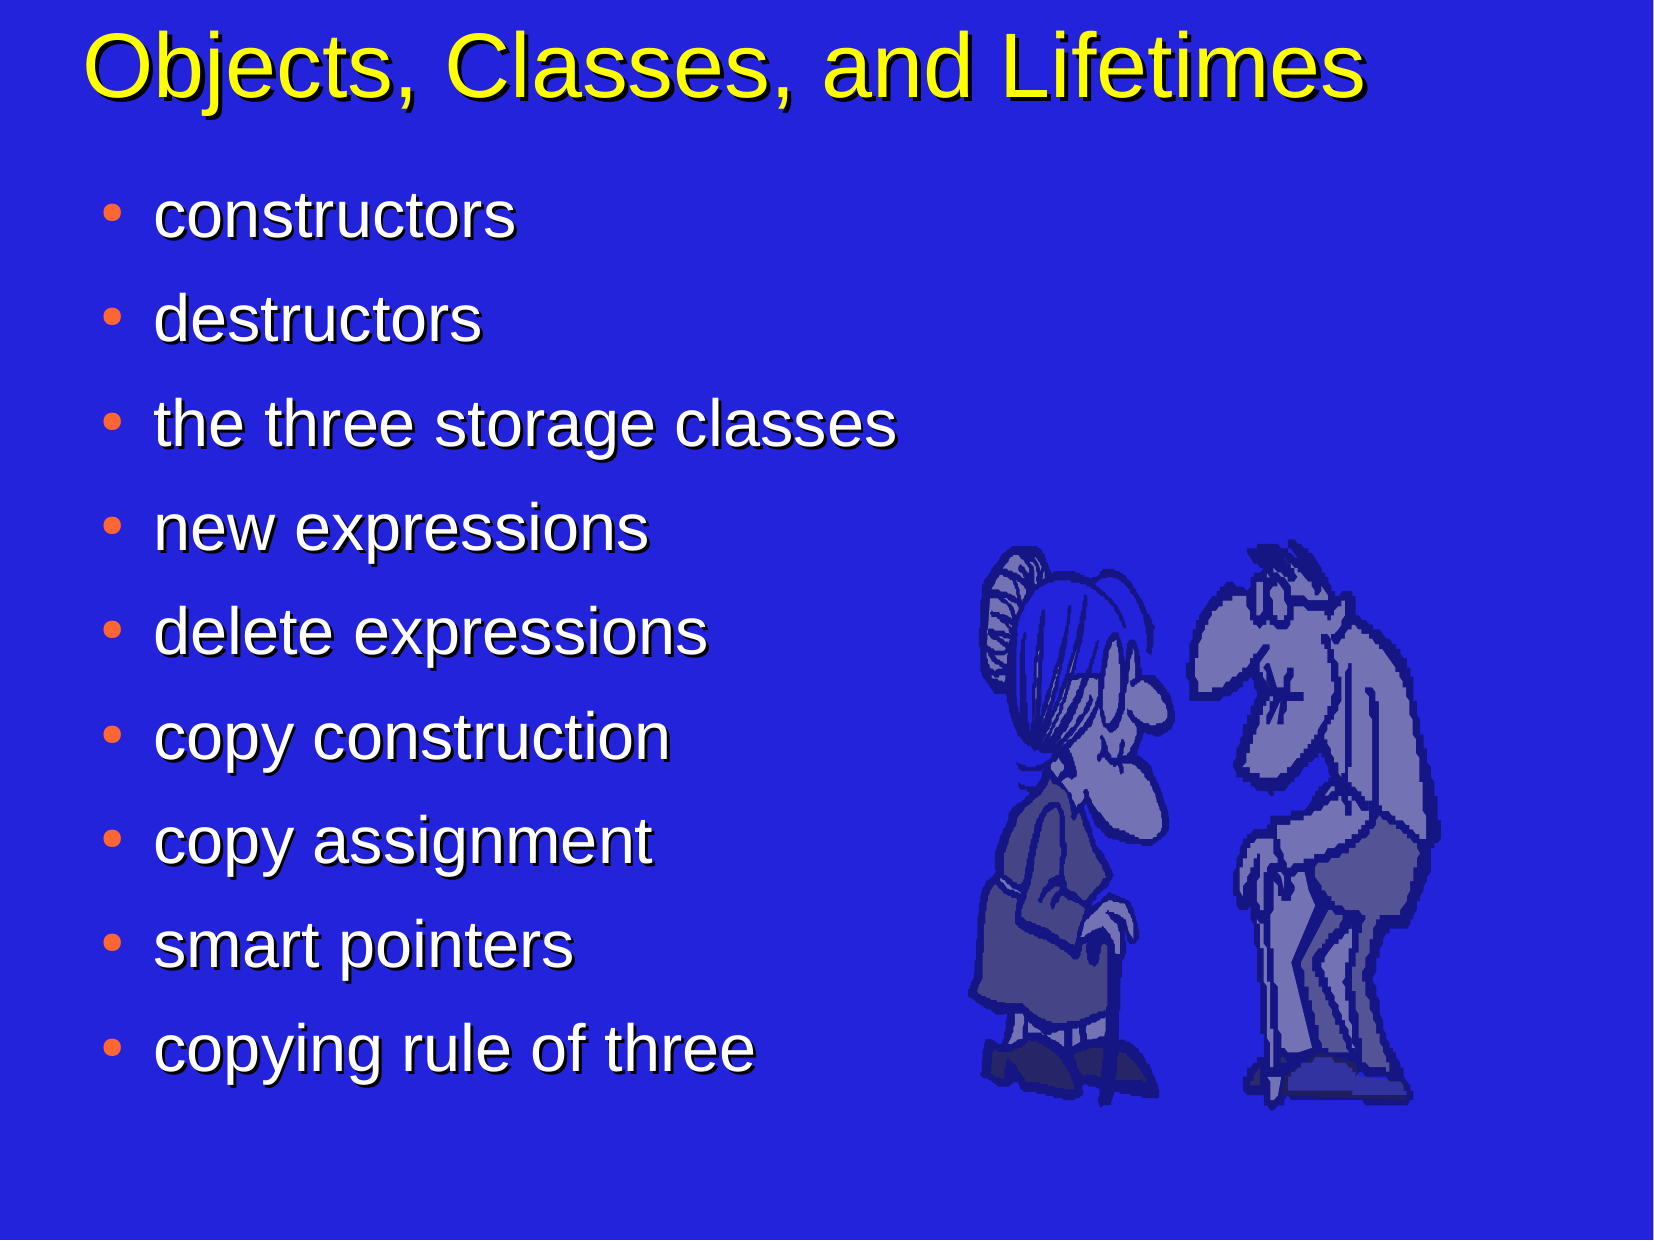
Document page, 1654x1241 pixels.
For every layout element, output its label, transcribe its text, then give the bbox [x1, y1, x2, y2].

text_box [968, 546, 1175, 1108]
text_box [1185, 539, 1441, 1111]
list constructors destructors the three storage classes new expressions delete expressions copy construction copy assignment smart pointers copying rule of three [82, 177, 1571, 1182]
title Objects, Classes, and Lifetimes [82, 2, 1571, 130]
